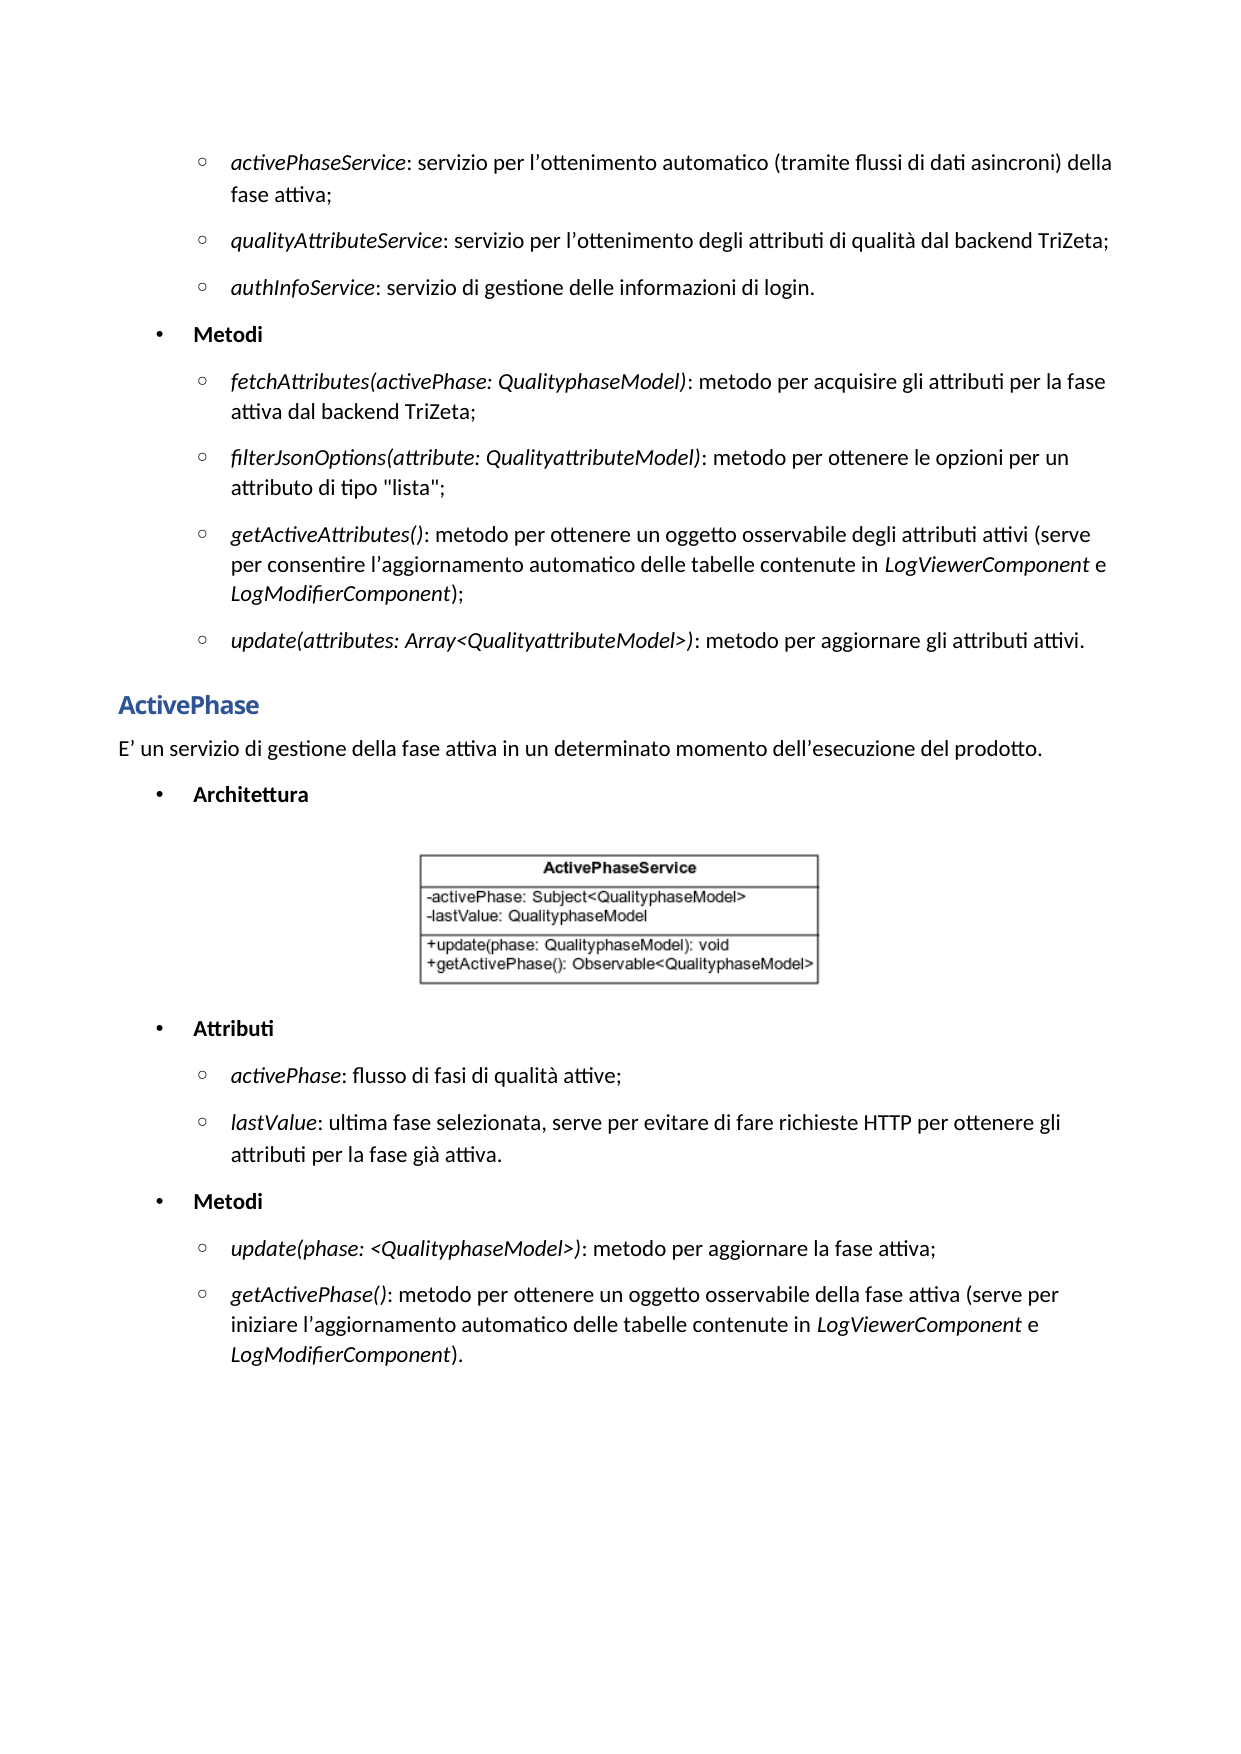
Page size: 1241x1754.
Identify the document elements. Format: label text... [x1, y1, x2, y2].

list qualityAttributeService: servizio per l’ottenimento degli attributi di qualità dal backend TriZeta; [193, 227, 1122, 254]
list filterJsonOptions(attribute: QualityattributeModel): metodo per ottenere le opzioni per un attributo di tipo "lista"; [193, 443, 1122, 501]
list Metodi [156, 320, 1122, 348]
list activePhaseService: servizio per l’ottenimento automatico (tramite flussi di dati asincroni) della fase attiva; [193, 148, 1122, 208]
list Architettura [156, 781, 1122, 809]
subtitle ActivePhase [118, 687, 1122, 721]
list update(attributes: Array<QualityattributeModel>): metodo per aggiornare gli attributi attivi. [193, 626, 1122, 654]
text E’ un servizio di gestione della fase attiva in un determinato momento dell’esecuzione del prodotto. [118, 734, 1122, 762]
list Metodi [156, 1187, 1122, 1215]
list activePhase: flusso di fasi di qualità attive; [193, 1061, 1122, 1089]
list fetchAttributes(activePhase: QualityphaseModel): metodo per acquisire gli attributi per la fase attiva dal backend TriZeta; [193, 367, 1122, 425]
list getActiveAttributes(): metodo per ottenere un oggetto osservabile degli attributi attivi (serve per consentire l’aggiornamento automatico delle tabelle contenute in LogViewerComponent e LogModifierComponent); [193, 520, 1122, 608]
list Attributi [156, 1014, 1122, 1042]
list authInfoService: servizio di gestione delle informazioni di login. [193, 273, 1122, 301]
list update(phase: <QualityphaseModel>): metodo per aggiornare la fase attiva; [193, 1234, 1122, 1262]
picture [408, 843, 832, 996]
list lastValue: ultima fase selezionata, serve per evitare di fare richieste HTTP per ottenere gli attributi per la fase già attiva. [193, 1108, 1122, 1168]
list getActivePhase(): metodo per ottenere un oggetto osservabile della fase attiva (serve per iniziare l’aggiornamento automatico delle tabelle contenute in LogViewerComponent e LogModifierComponent). [193, 1280, 1122, 1368]
